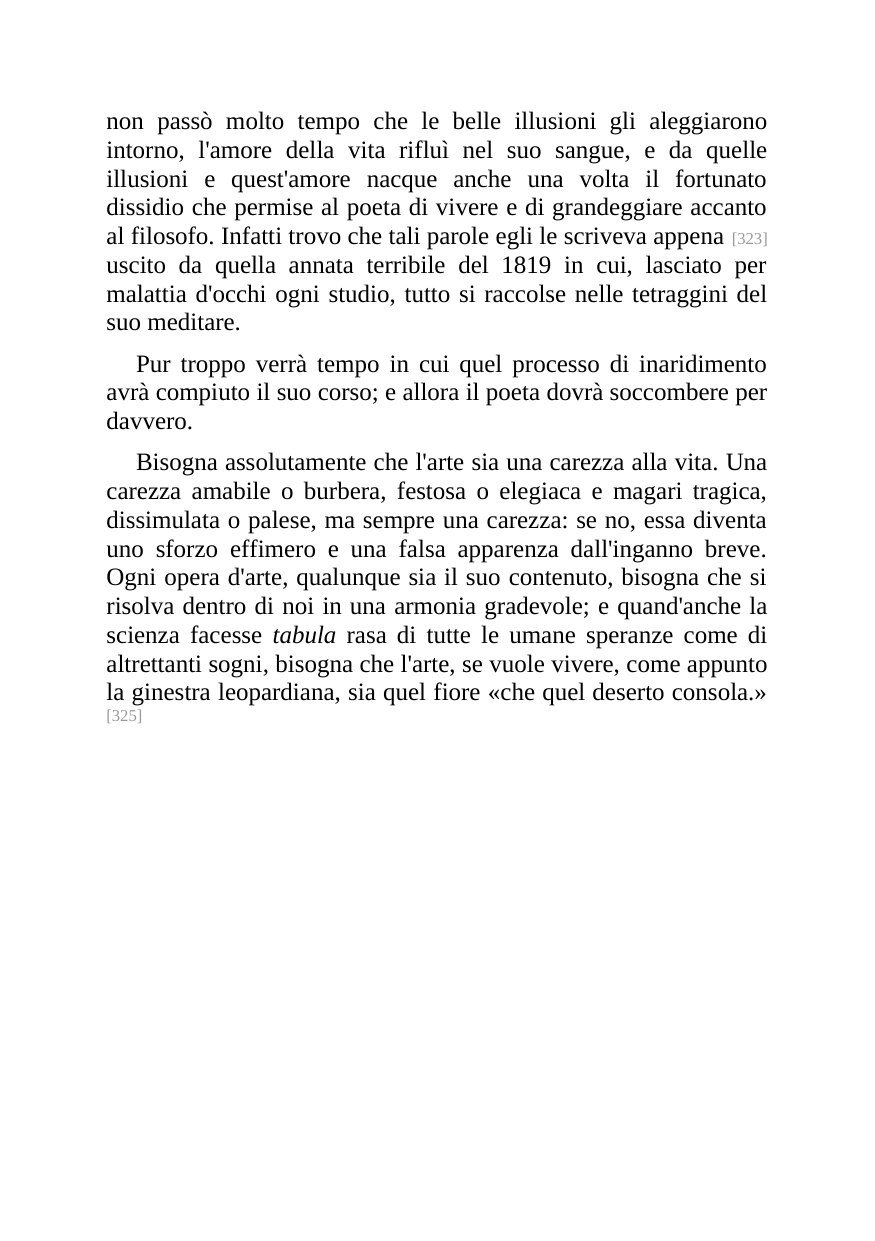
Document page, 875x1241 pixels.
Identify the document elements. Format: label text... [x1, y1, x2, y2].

text Pur troppo verrà tempo in cui quel processo di inaridimento avrà compiuto il suo corso; e allora il poeta dovrà soccombere per davvero. [106, 349, 768, 435]
text non passò molto tempo che le belle illusioni gli aleggiarono intorno, l'amore della vita rifluì nel suo sangue, e da quelle illusioni e quest'amore nacque anche una volta il fortunato dissidio che permise al poeta di vivere e di grandeggiare accanto al filosofo. Infatti trovo che tali parole egli le scriveva appena [323] uscito da quella annata terribile del 1819 in cui, lasciato per malattia d'occhi ogni studio, tutto si raccolse nelle tetraggini del suo meditare. [106, 106, 768, 336]
text Bisogna assolutamente che l'arte sia una carezza alla vita. Una carezza amabile o burbera, festosa o elegiaca e magari tragica, dissimulata o palese, ma sempre una carezza: se no, essa diventa uno sforzo effimero e una falsa apparenza dall'inganno breve. Ogni opera d'arte, qualunque sia il suo contenuto, bisogna che si risolva dentro di noi in una armonia gradevole; e quand'anche la scienza facesse tabula rasa di tutte le umane speranze come di altrettanti sogni, bisogna che l'arte, se vuole vivere, come appunto la ginestra leopardiana, sia quel fiore «che quel deserto consola.» [325] [106, 447, 768, 725]
